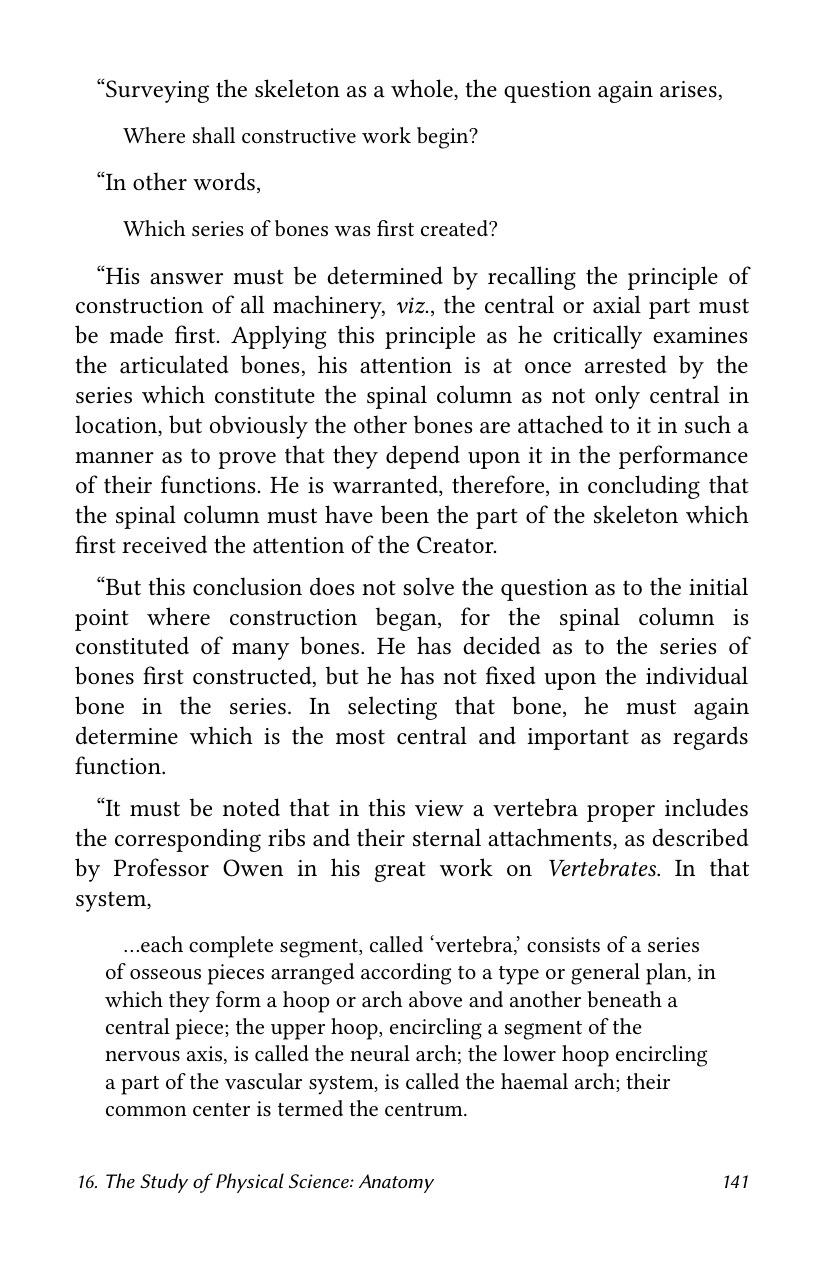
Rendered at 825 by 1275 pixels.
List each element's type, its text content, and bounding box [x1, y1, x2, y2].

text Which series of bones was first created? [105, 216, 720, 242]
text “Surveying the skeleton as a whole, the question again arises, [75, 75, 750, 103]
text “His answer must be determined by recalling the principle of construction of all machinery, viz., the central or axial part must be made first. Applying this principle as he critically examines the articulated bones, his attention is at once arrested by the series which constitute the spinal column as not only central in location, but obviously the other bones are attached to it in such a manner as to prove that they depend upon it in the performance of their functions. He is warranted, therefore, in concluding that the spinal column must have been the part of the skeleton which first received the attention of the Creator. [75, 262, 750, 559]
text “But this conclusion does not solve the question as to the initial point where construction began, for the spinal column is constituted of many bones. He has decided as to the series of bones first constructed, but he has not fixed upon the individual bone in the series. In selecting that bone, he must again determine which is the most central and important as regards function. [75, 573, 750, 781]
text Where shall constructive work begin? [105, 123, 720, 149]
text “In other words, [75, 168, 750, 197]
text ...each complete segment, called ‘vertebra,’ consists of a series of osseous pieces arranged according to a type or general plan, in which they form a hoop or arch above and another beneath a central piece; the upper hoop, encircling a segment of the nervous axis, is called the neural arch; the lower hoop encircling a part of the vascular system, is called the haemal arch; their common center is termed the centrum. [105, 932, 720, 1122]
text “It must be noted that in this view a vertebra proper includes the corresponding ribs and their sternal attachments, as described by Professor Owen in his great work on Vertebrates. In that system, [75, 794, 750, 912]
